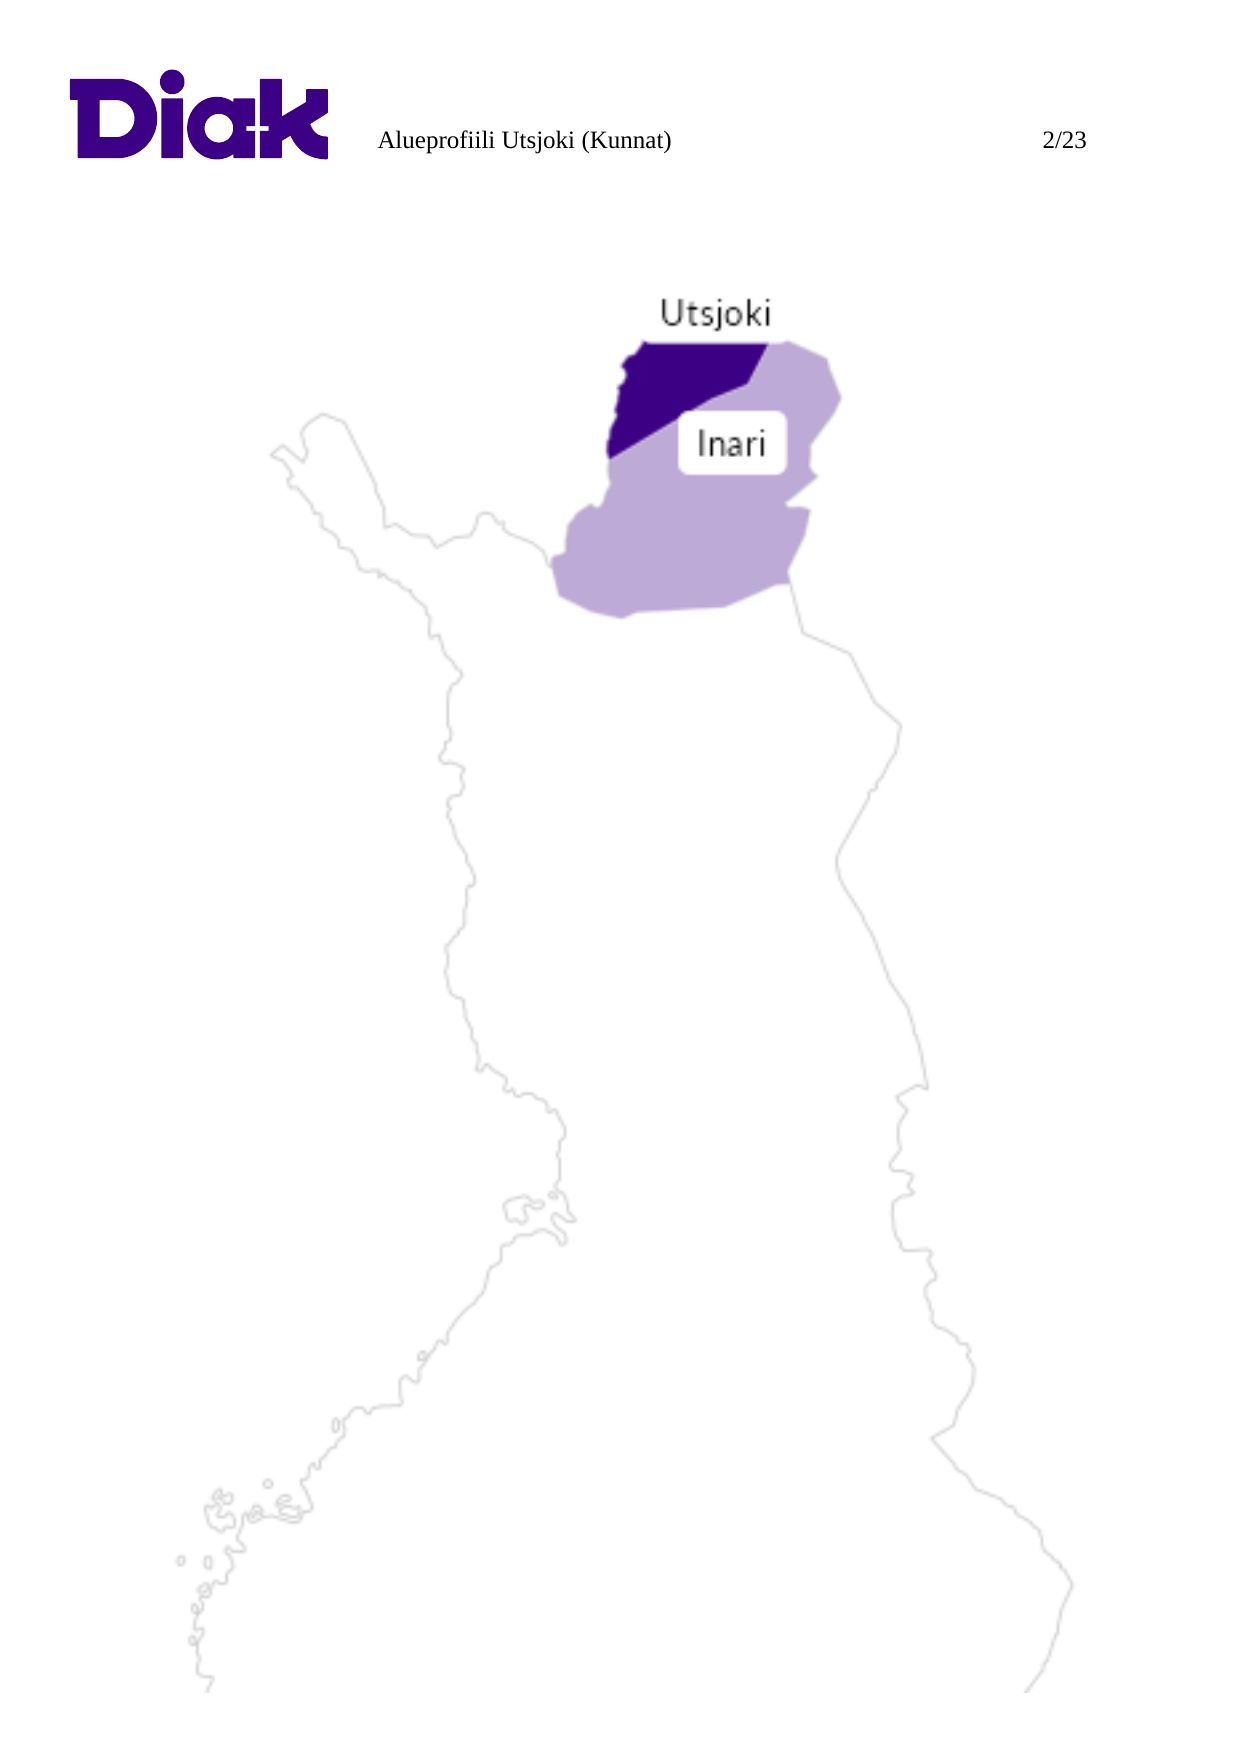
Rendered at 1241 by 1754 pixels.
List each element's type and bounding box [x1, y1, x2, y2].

picture [61, 196, 1179, 1693]
